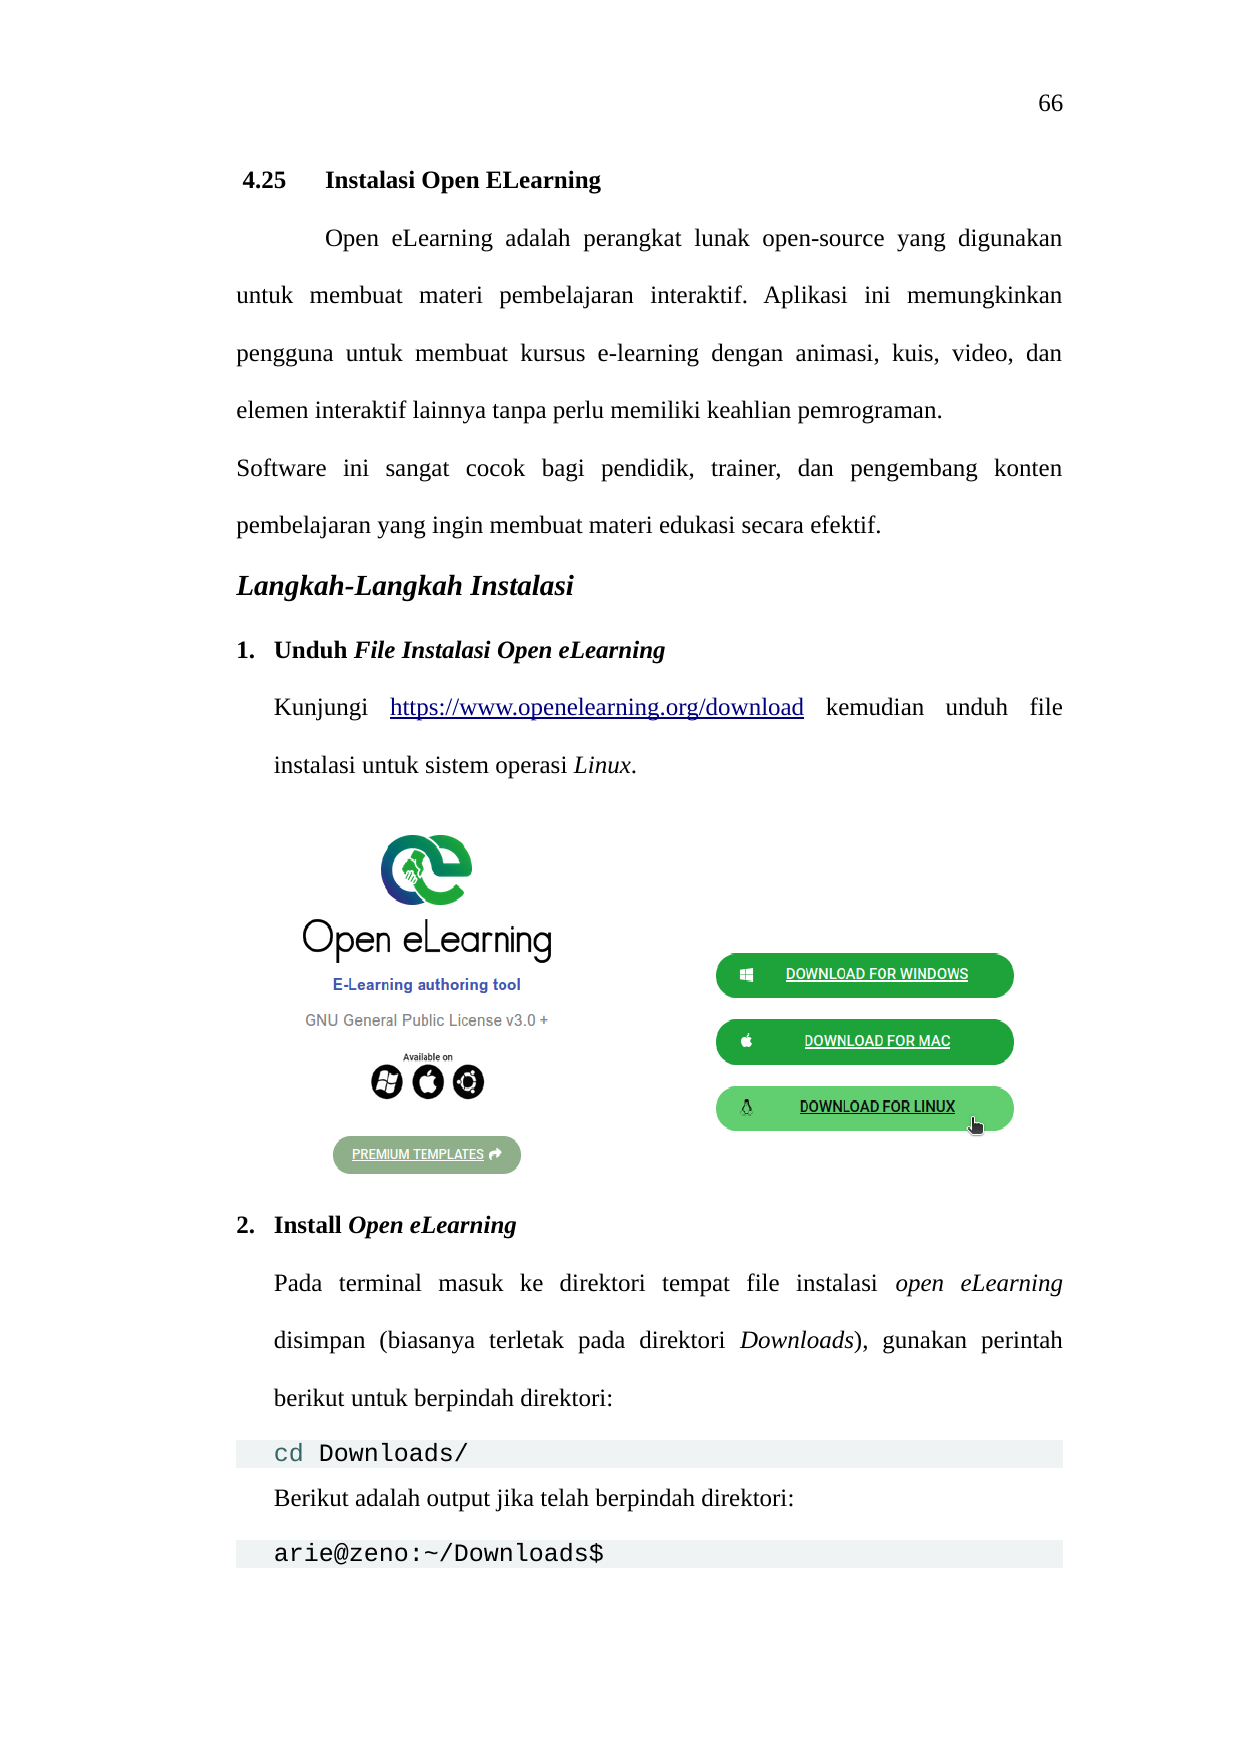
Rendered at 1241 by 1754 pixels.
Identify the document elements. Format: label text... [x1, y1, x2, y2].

list Pada terminal masuk ke direktori tempat file instalasi open eLearning disimpan (biasanya terletak pada direktori Downloads), gunakan perintah berikut untuk berpindah direktori: [236, 1268, 1063, 1411]
text Open eLearning adalah perangkat lunak open-source yang digunakan untuk membuat materi pembelajaran interaktif. Aplikasi ini memungkinkan pengguna untuk membuat kursus e-learning dengan animasi, kuis, video, dan elemen interaktif lainnya tanpa perlu memiliki keahlian pemrograman. [236, 223, 1063, 424]
list cd Downloads/ [236, 1440, 1063, 1468]
list Unduh File Instalasi Open eLearning [236, 635, 1063, 664]
text Langkah-Langkah Instalasi [236, 568, 1063, 601]
list arie@zeno:~/Downloads$ [236, 1540, 1063, 1568]
list Kunjungi https://www.openelearning.org/download kemudian unduh file instalasi untuk sistem operasi Linux. [236, 692, 1063, 779]
picture [273, 807, 1035, 1182]
text Software ini sangat cocok bagi pendidik, trainer, dan pengembang konten pembelajaran yang ingin membuat materi edukasi secara efektif. [236, 453, 1063, 539]
list Berikut adalah output jika telah berpindah direktori: [236, 1483, 1063, 1511]
list Install Open eLearning [236, 1210, 1063, 1239]
subtitle Instalasi Open eLearning [236, 165, 1063, 194]
